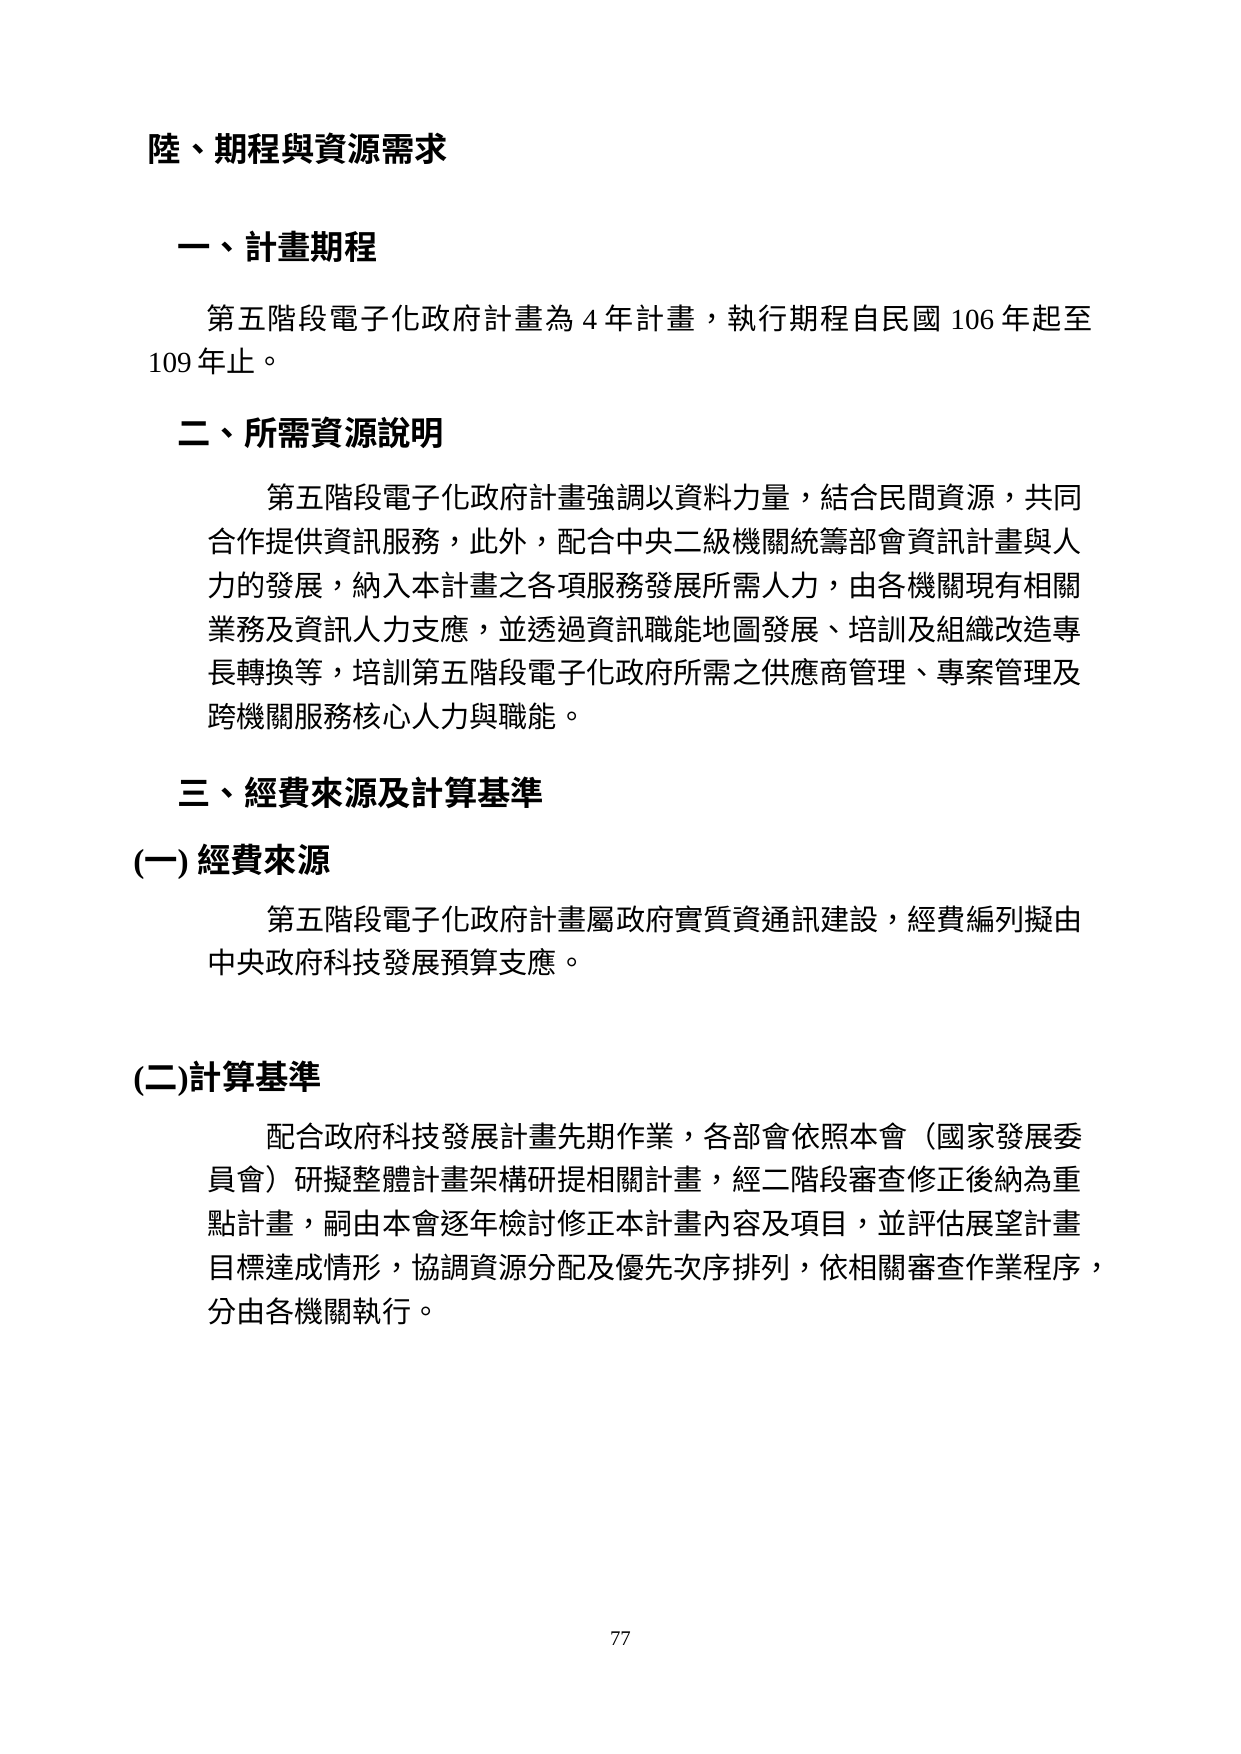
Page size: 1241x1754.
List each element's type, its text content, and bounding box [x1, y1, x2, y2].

text (一) 經費來源 [133, 834, 1092, 882]
subtitle 三、經費來源及計算基準 [177, 767, 1092, 815]
subtitle 一、計畫期程 [177, 221, 1092, 269]
text (二)計算基準 [133, 1051, 1092, 1099]
text 第五階段電子化政府計畫強調以資料力量，結合民間資源，共同合作提供資訊服務，此外，配合中央二級機關統籌部會資訊計畫與人力的發展，納入本計畫之各項服務發展所需人力，由各機關現有相關業務及資訊人力支應，並透過資訊職能地圖發展、培訓及組織改造專長轉換等，培訓第五階段電子化政府所需之供應商管理、專案管理及跨機關服務核心人力與職能。 [207, 473, 1092, 736]
text 第五階段電子化政府計畫為4年計畫，執行期程自民國106年起至109年止。 [148, 294, 1092, 381]
text 配合政府科技發展計畫先期作業，各部會依照本會（國家發展委員會）研擬整體計畫架構研提相關計畫，經二階段審查修正後納為重點計畫，嗣由本會逐年檢討修正本計畫內容及項目，並評估展望計畫目標達成情形，協調資源分配及優先次序排列，依相關審查作業程序，分由各機關執行。 [207, 1112, 1092, 1331]
subtitle 陸、期程與資源需求 [148, 122, 1092, 171]
subtitle 二、所需資源說明 [177, 406, 1092, 454]
text 第五階段電子化政府計畫屬政府實質資通訊建設，經費編列擬由中央政府科技發展預算支應。 [207, 895, 1092, 982]
